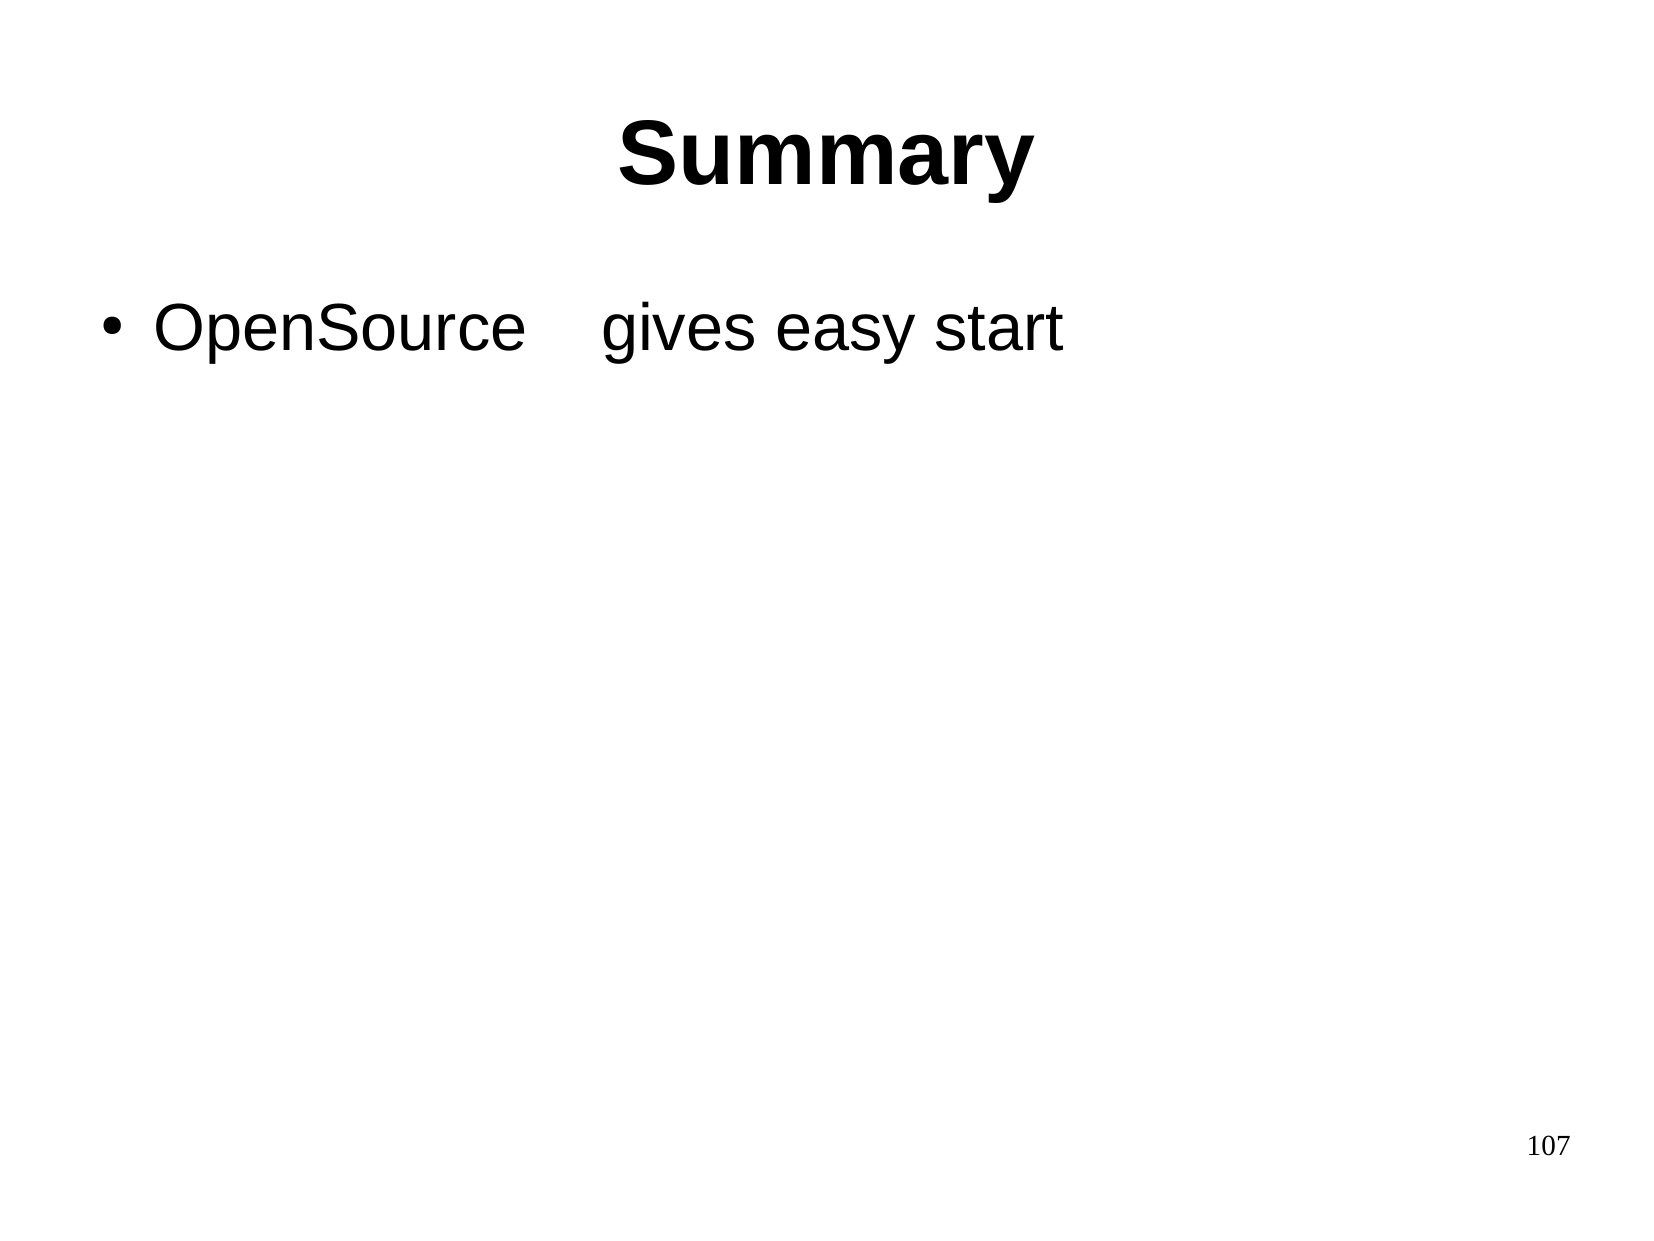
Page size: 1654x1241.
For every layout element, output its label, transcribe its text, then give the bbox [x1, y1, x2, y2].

title Summary [82, 49, 1571, 257]
list OpenSource gives easy start [82, 290, 1571, 1010]
